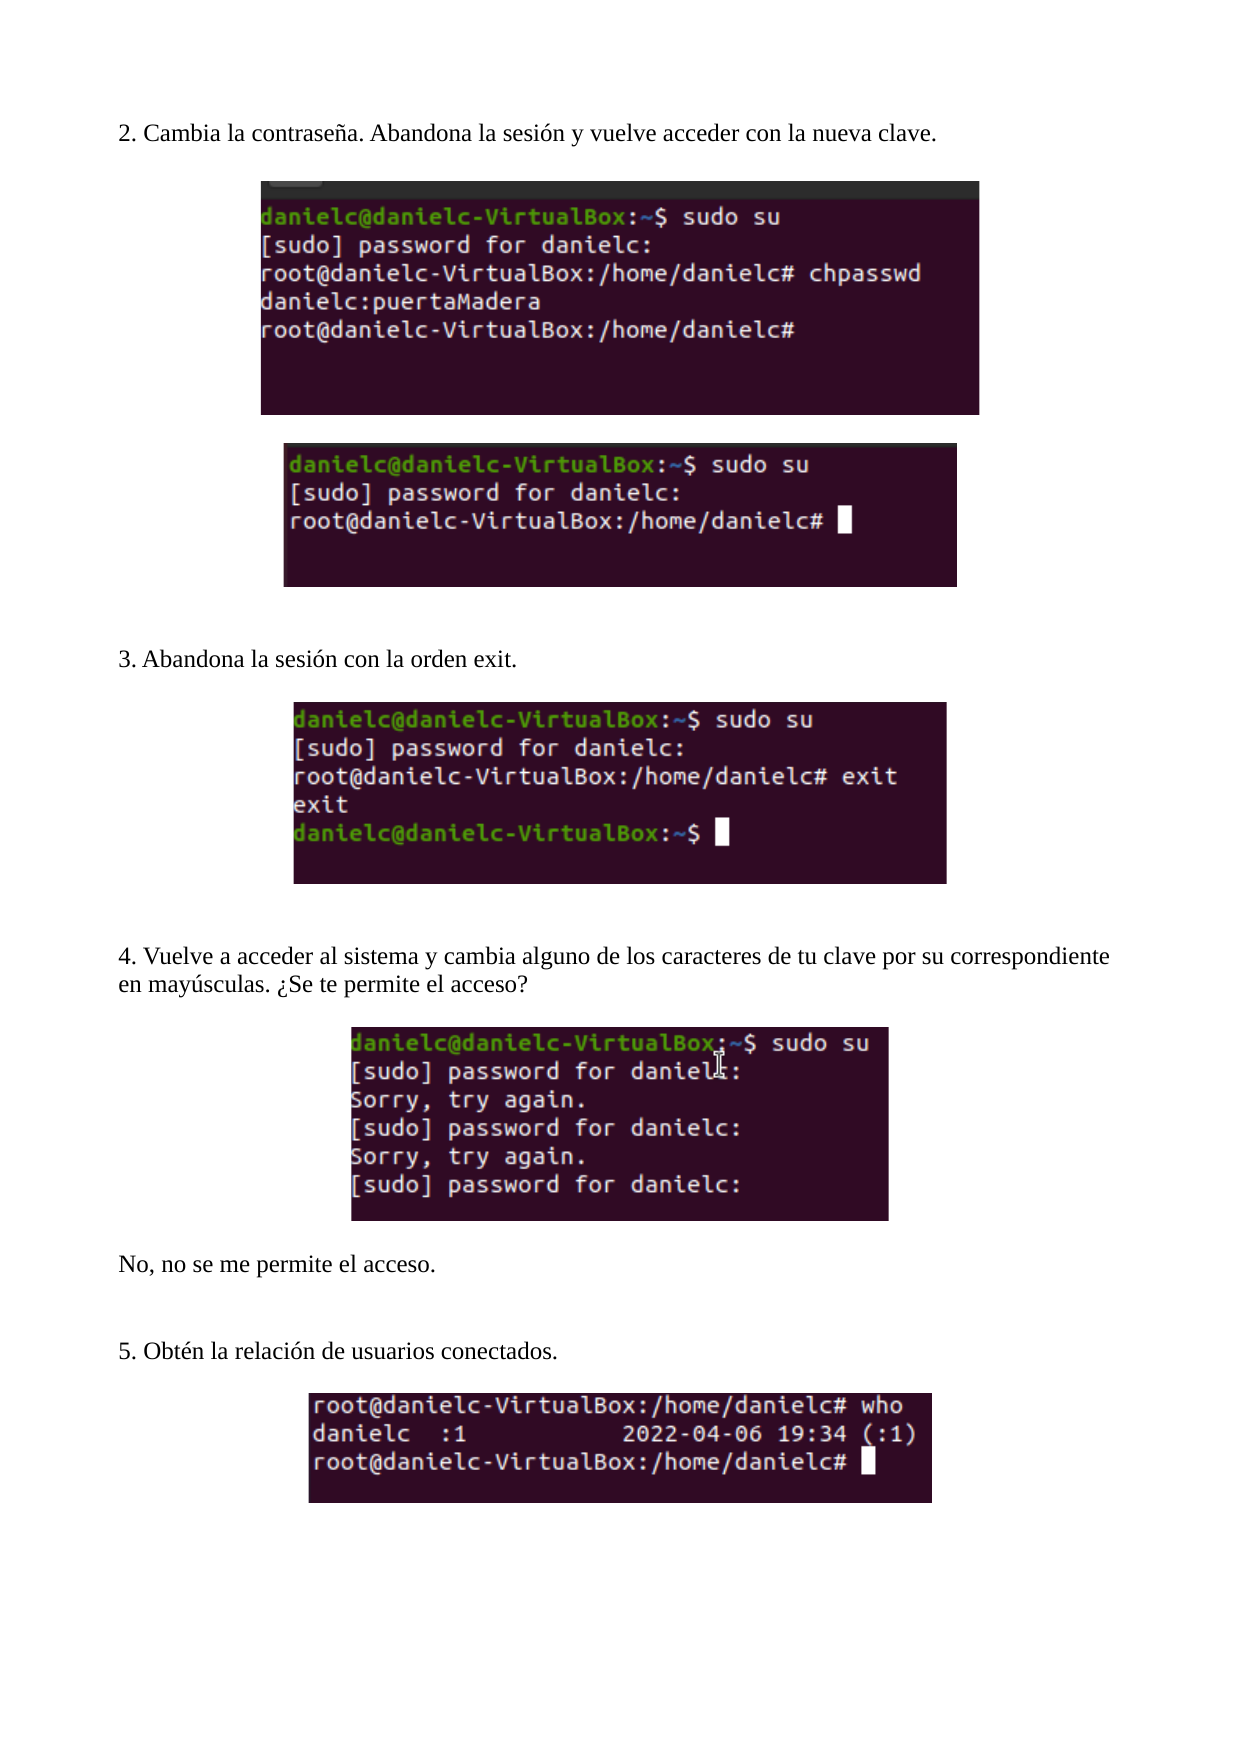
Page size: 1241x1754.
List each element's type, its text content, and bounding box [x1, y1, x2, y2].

text 4. Vuelve a acceder al sistema y cambia alguno de los caracteres de tu clave por su correspondiente en mayúsculas. ¿Se te permite el acceso? [118, 941, 1122, 998]
picture [283, 443, 957, 587]
text 2. Cambia la contraseña. Abandona la sesión y vuelve acceder con la nueva clave. [118, 118, 1122, 147]
text 3. Abandona la sesión con la orden exit. [118, 644, 1122, 673]
picture [351, 1027, 889, 1221]
picture [293, 702, 947, 884]
picture [260, 181, 980, 415]
picture [308, 1393, 932, 1503]
text No, no se me permite el acceso. [118, 1221, 1122, 1278]
text 5. Obtén la relación de usuarios conectados. [118, 1336, 1122, 1364]
